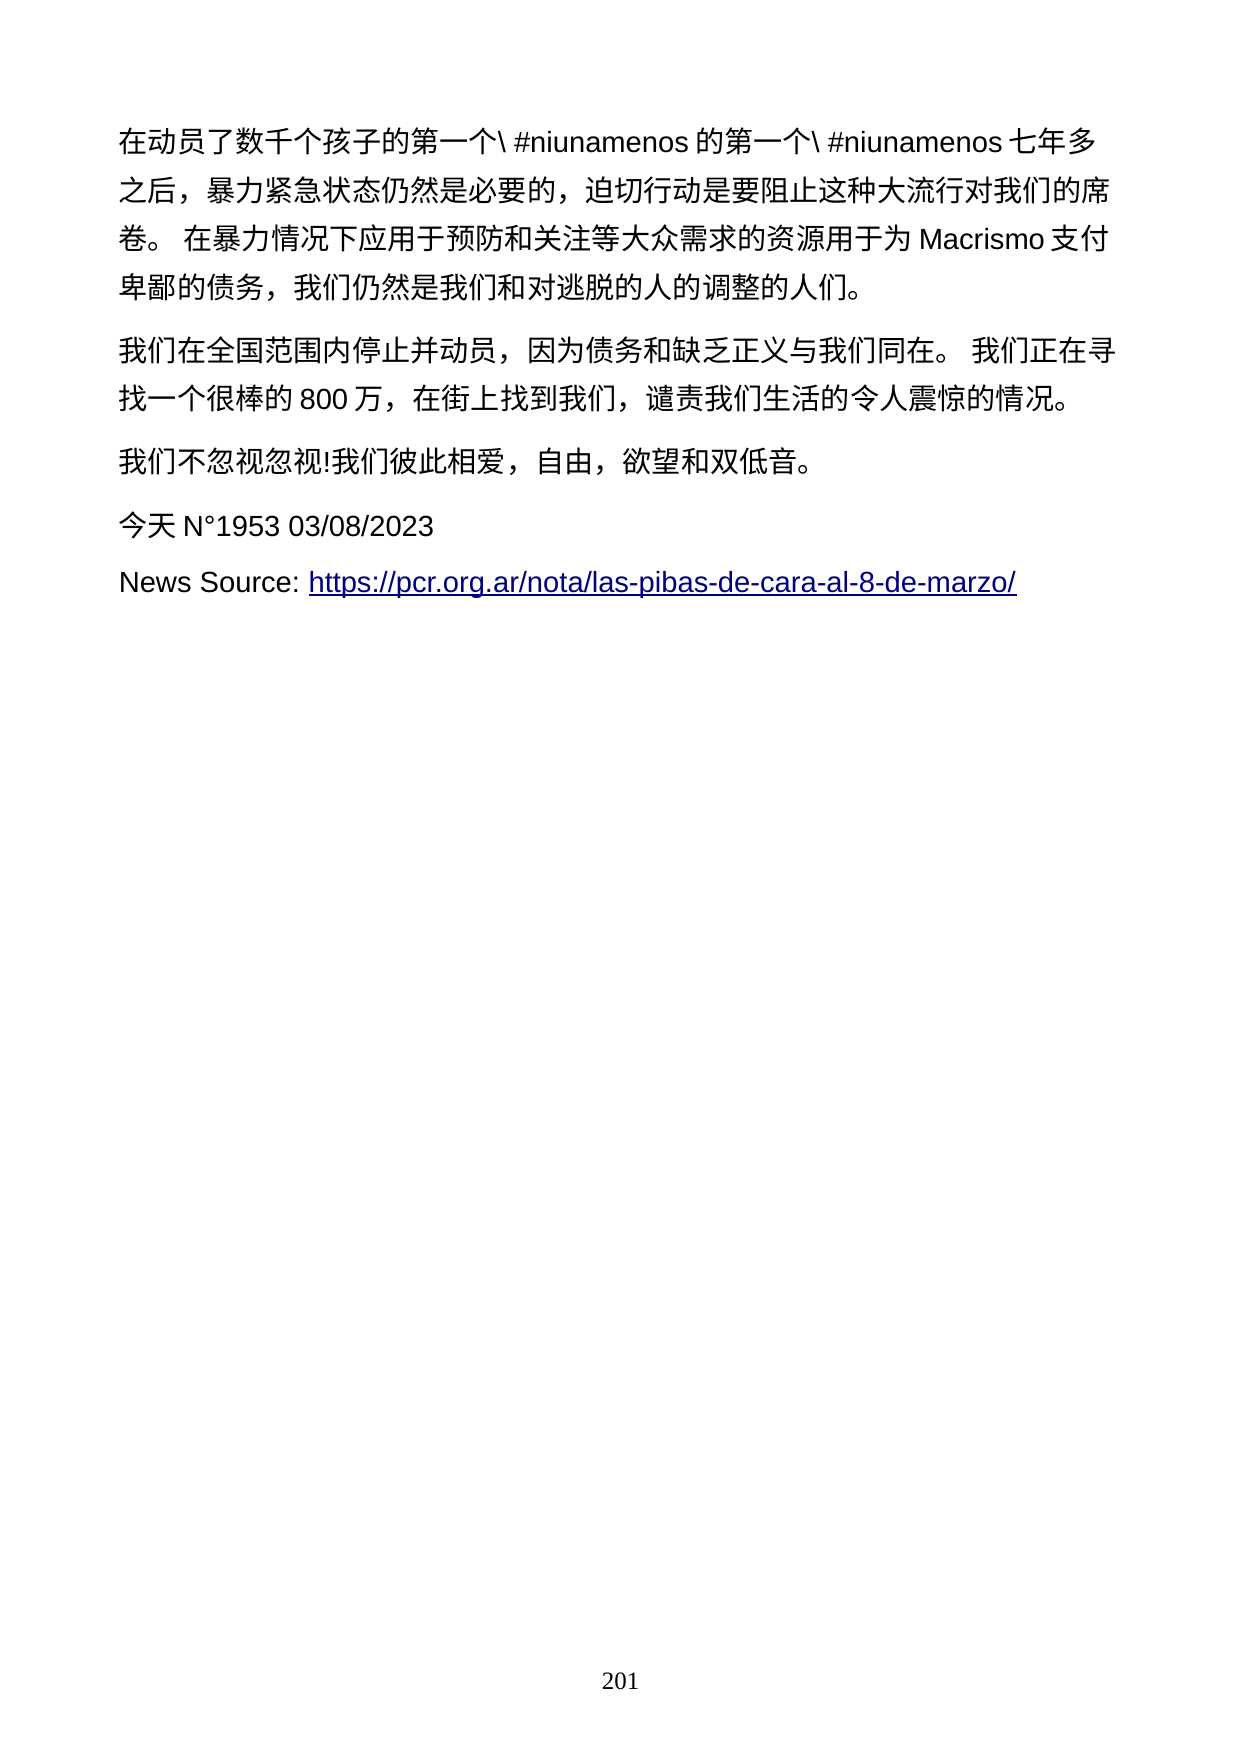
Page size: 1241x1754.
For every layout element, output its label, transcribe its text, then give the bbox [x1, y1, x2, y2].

text 我们在全国范围内停止并动员，因为债务和缺乏正义与我们同在。 我们正在寻找一个很棒的800万，在街上找到我们，谴责我们生活的令人震惊的情况。 [118, 327, 1122, 418]
text News Source: https://pcr.org.ar/nota/las-pibas-de-cara-al-8-de-marzo/ [118, 565, 1122, 599]
text 我们不忽视忽视!我们彼此相爱，自由，欲望和双低音。 [118, 439, 1122, 481]
text 在动员了数千个孩子的第一个\ #niunamenos的第一个\ #niunamenos七年多之后，暴力紧急状态仍然是必要的，迫切行动是要阻止这种大流行对我们的席卷。 在暴力情况下应用于预防和关注等大众需求的资源用于为Macrismo支付卑鄙的债务，我们仍然是我们和对逃脱的人的调整的人们。 [118, 118, 1122, 306]
text 今天N°1953 03/08/2023 [118, 502, 1122, 544]
